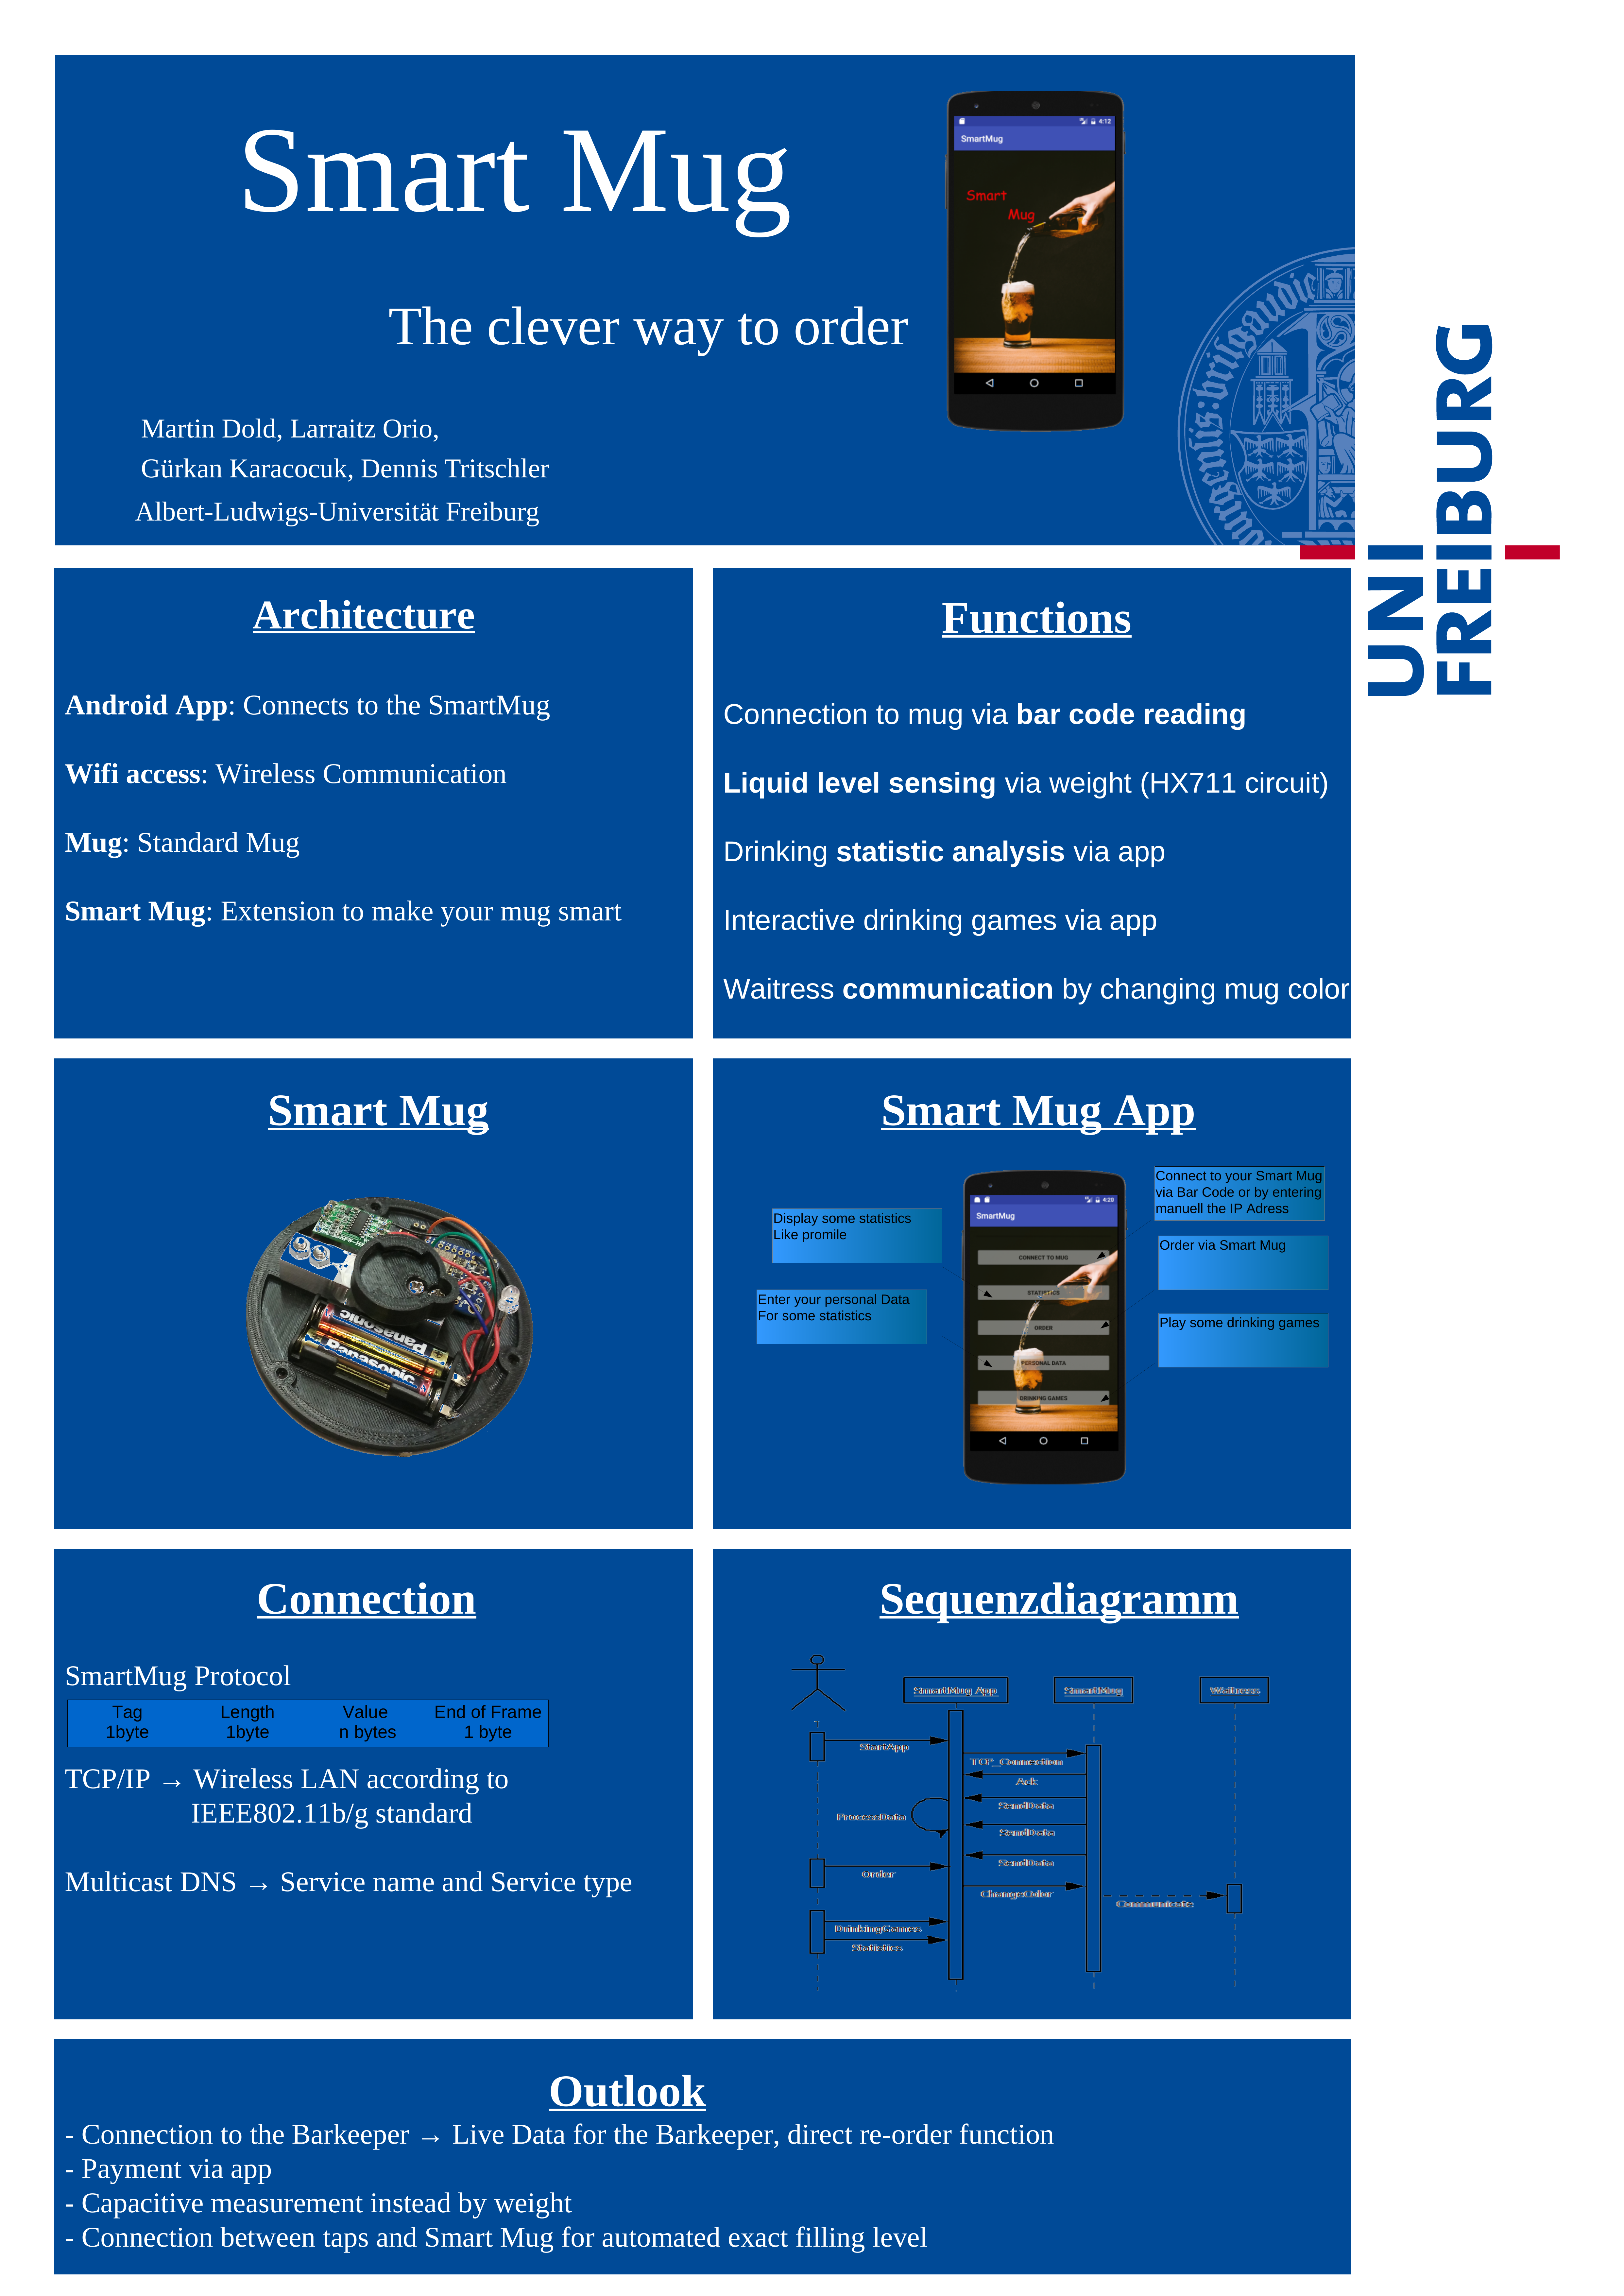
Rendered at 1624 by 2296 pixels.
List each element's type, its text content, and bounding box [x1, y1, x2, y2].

table_header Value n bytes [308, 1700, 428, 1747]
title Smart Mug The clever way to order [67, 77, 1348, 378]
table_header Tag 1byte [68, 1700, 188, 1747]
picture [942, 91, 1129, 434]
list Martin Dold, Larraitz Orio, Gürkan Karacocuk, Dennis Tritschler [35, 399, 573, 514]
text_box Architecture Android App: Connects to the SmartMug Wifi access: Wireless Communication Mug: Standard Mug Smart Mug: Extension to make your mug smart [54, 568, 693, 1039]
text_box Connection SmartMug Protocol TCP/IP → Wireless LAN according to IEEE802.11b/g standard Multicast DNS → Service name and Service type [54, 1549, 693, 2020]
text_box Enter your personal Data For some statistics [757, 1290, 927, 1344]
text_box Functions Connection to mug via bar code reading Liquid level sensing via weight (HX711 circuit) Drinking statistic analysis via app Interactive drinking games via app Waitress communication by changing mug color [712, 568, 1352, 1039]
text_box Display some statistics Like promile [772, 1208, 942, 1263]
text_box Play some drinking games [1158, 1313, 1328, 1367]
text_box Smart Mug [54, 1058, 693, 1530]
picture [224, 1172, 549, 1472]
text_box Smart Mug App [712, 1058, 1352, 1530]
picture [792, 1645, 1271, 1993]
picture [961, 1170, 1132, 1484]
text_box Order via Smart Mug [1158, 1236, 1328, 1290]
table_header End of Frame 1 byte [428, 1700, 548, 1747]
text_box Connect to your Smart Mug via Bar Code or by entering manuell the IP Adress [1154, 1166, 1325, 1221]
text_box Sequenzdiagramm [712, 1549, 1352, 2020]
text_box Outlook - Connection to the Barkeeper → Live Data for the Barkeeper, direct re-order function - Payment via app - Capacitive measurement instead by weight - Connection between taps and Smart Mug for automated exact filling level [54, 2039, 1352, 2275]
table_header Length 1byte [188, 1700, 308, 1747]
